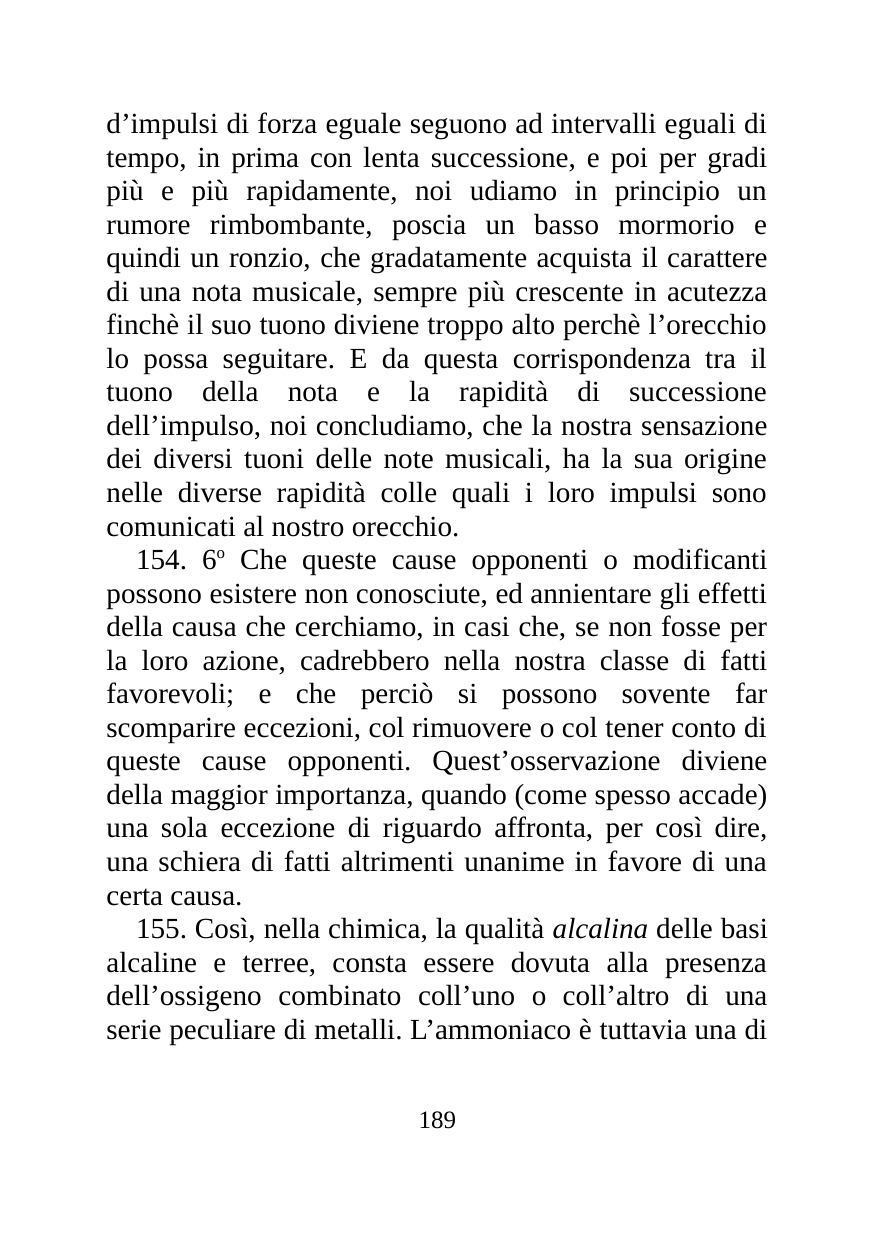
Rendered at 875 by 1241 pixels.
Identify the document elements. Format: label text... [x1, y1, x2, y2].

text d’impulsi di forza eguale seguono ad intervalli eguali di tempo, in prima con lenta successione, e poi per gradi più e più rapidamente, noi udiamo in principio un rumore rimbombante, poscia un basso mormorio e quindi un ronzio, che gradatamente acquista il carattere di una nota musicale, sempre più crescente in acutezza finchè il suo tuono diviene troppo alto perchè l’orecchio lo possa seguitare. E da questa corrispondenza tra il tuono della nota e la rapidità di successione dell’impulso, noi concludiamo, che la nostra sensazione dei diversi tuoni delle note musicali, ha la sua origine nelle diverse rapidità colle quali i loro impulsi sono comunicati al nostro orecchio. [106, 106, 768, 542]
text 154. 6o Che queste cause opponenti o modificanti possono esistere non conosciute, ed annientare gli effetti della causa che cerchiamo, in casi che, se non fosse per la loro azione, cadrebbero nella nostra classe di fatti favorevoli; e che perciò si possono sovente far scomparire eccezioni, col rimuovere o col tener conto di queste cause opponenti. Quest’osservazione diviene della maggior importanza, quando (come spesso accade) una sola eccezione di riguardo affronta, per così dire, una schiera di fatti altrimenti unanime in favore di una certa causa. [106, 542, 768, 911]
text 155. Così, nella chimica, la qualità alcalina delle basi alcaline e terree, consta essere dovuta alla presenza dell’ossigeno combinato coll’uno o coll’altro di una serie peculiare di metalli. L’ammoniaco è tuttavia una di [106, 911, 768, 1045]
